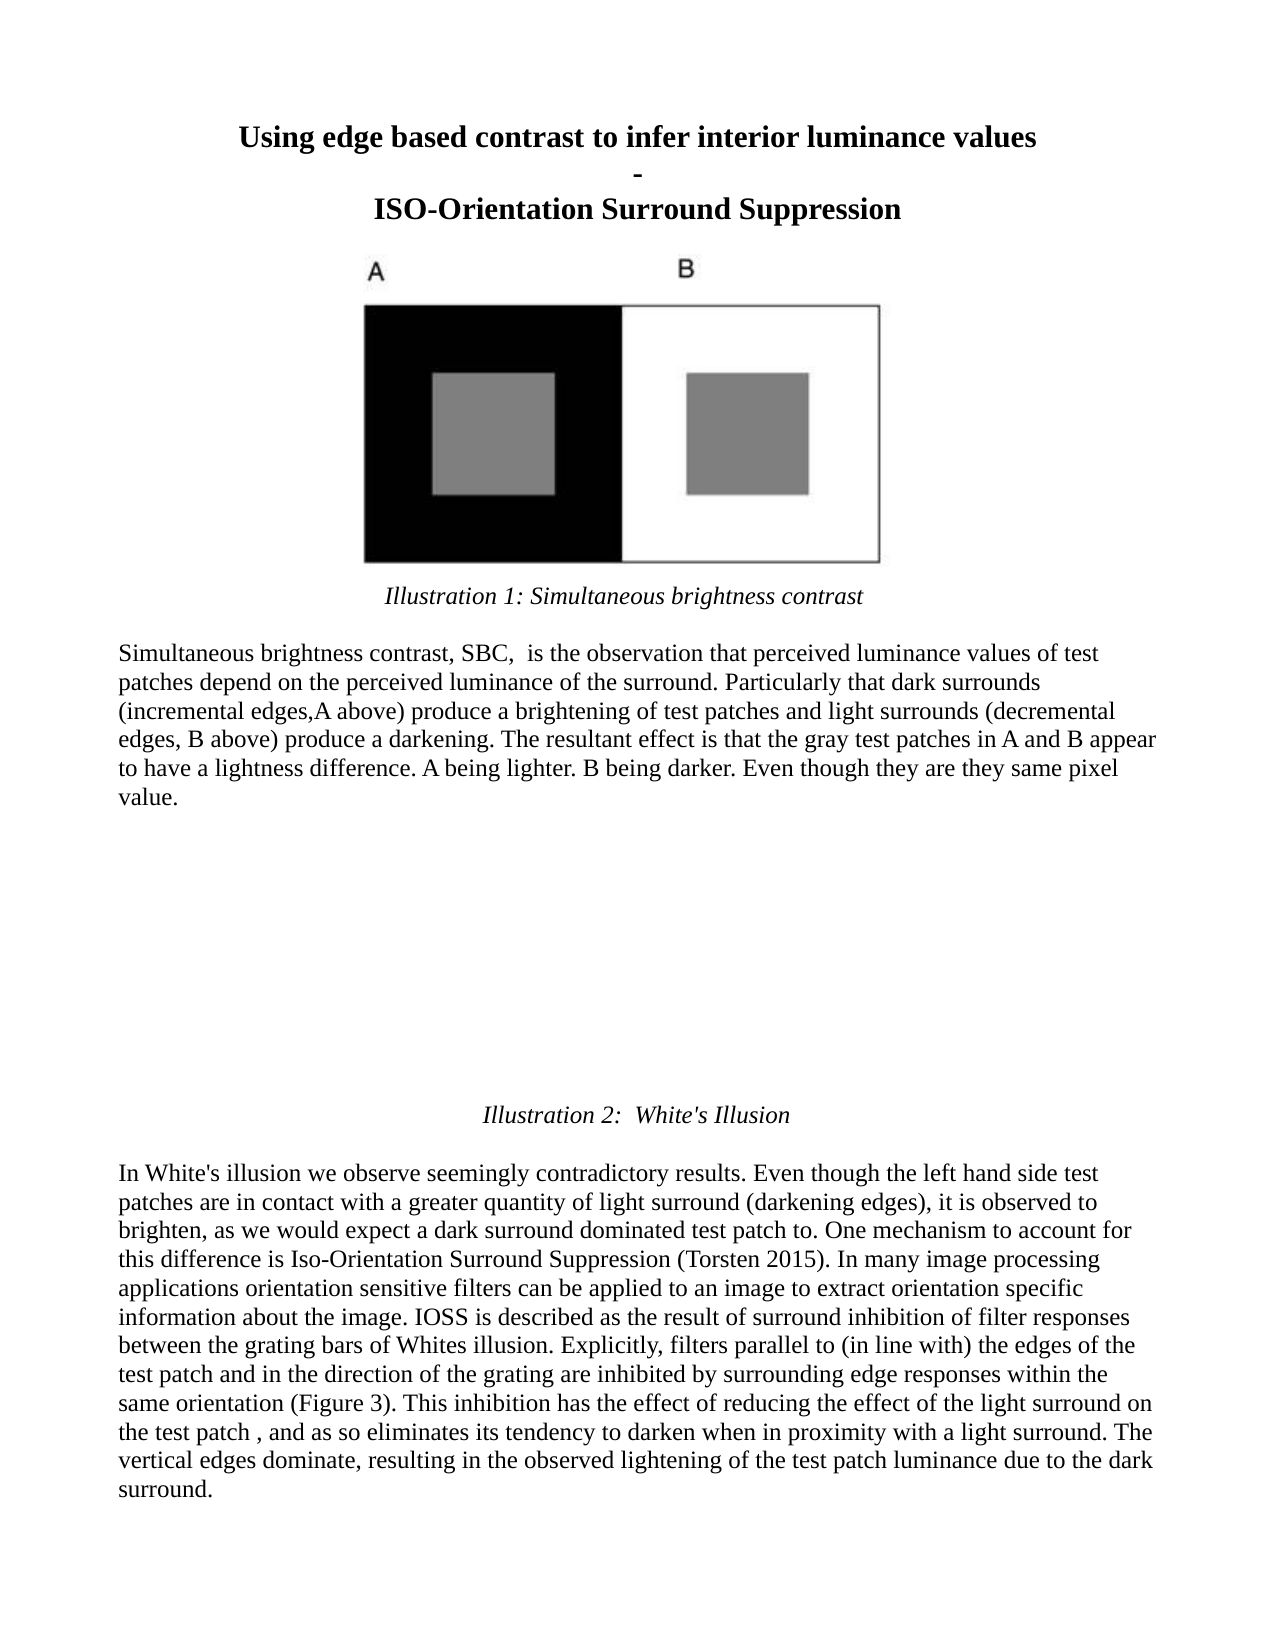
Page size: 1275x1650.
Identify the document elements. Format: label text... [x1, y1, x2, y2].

text - [118, 154, 1157, 190]
text Illustration 2: White's Illusion [411, 852, 864, 1129]
text In White's illusion we observe seemingly contradictory results. Even though the left hand side test patches are in contact with a greater quantity of light surround (darkening edges), it is observed to brighten, as we would expect a dark surround dominated test patch to. One mechanism to account for this difference is Iso-Orientation Surround Suppression (Torsten 2015). In many image processing applications orientation sensitive filters can be applied to an image to extract orientation specific information about the image. IOSS is described as the result of surround inhibition of filter responses between the grating bars of Whites illusion. Explicitly, filters parallel to (in line with) the edges of the test patch and in the direction of the grating are inhibited by surrounding edge responses within the same orientation (Figure 3). This inhibition has the effect of reducing the effect of the light surround on the test patch , and as so eliminates its tendency to darken when in proximity with a light surround. The vertical edges dominate, resulting in the observed lightening of the test patch luminance due to the dark surround. [118, 1158, 1157, 1503]
picture [314, 254, 937, 581]
text Using edge based contrast to infer interior luminance values [118, 118, 1157, 154]
text Illustration 1: Simultaneous brightness contrast [314, 581, 936, 609]
text ISO-Orientation Surround Suppression [118, 190, 1157, 226]
text Simultaneous brightness contrast, SBC, is the observation that perceived luminance values of test patches depend on the perceived luminance of the surround. Particularly that dark surrounds (incremental edges,A above) produce a brightening of test patches and light surrounds (decremental edges, B above) produce a darkening. The resultant effect is that the gray test patches in A and B appear to have a lightness difference. A being lighter. B being darker. Even though they are they same pixel value. [118, 638, 1157, 811]
